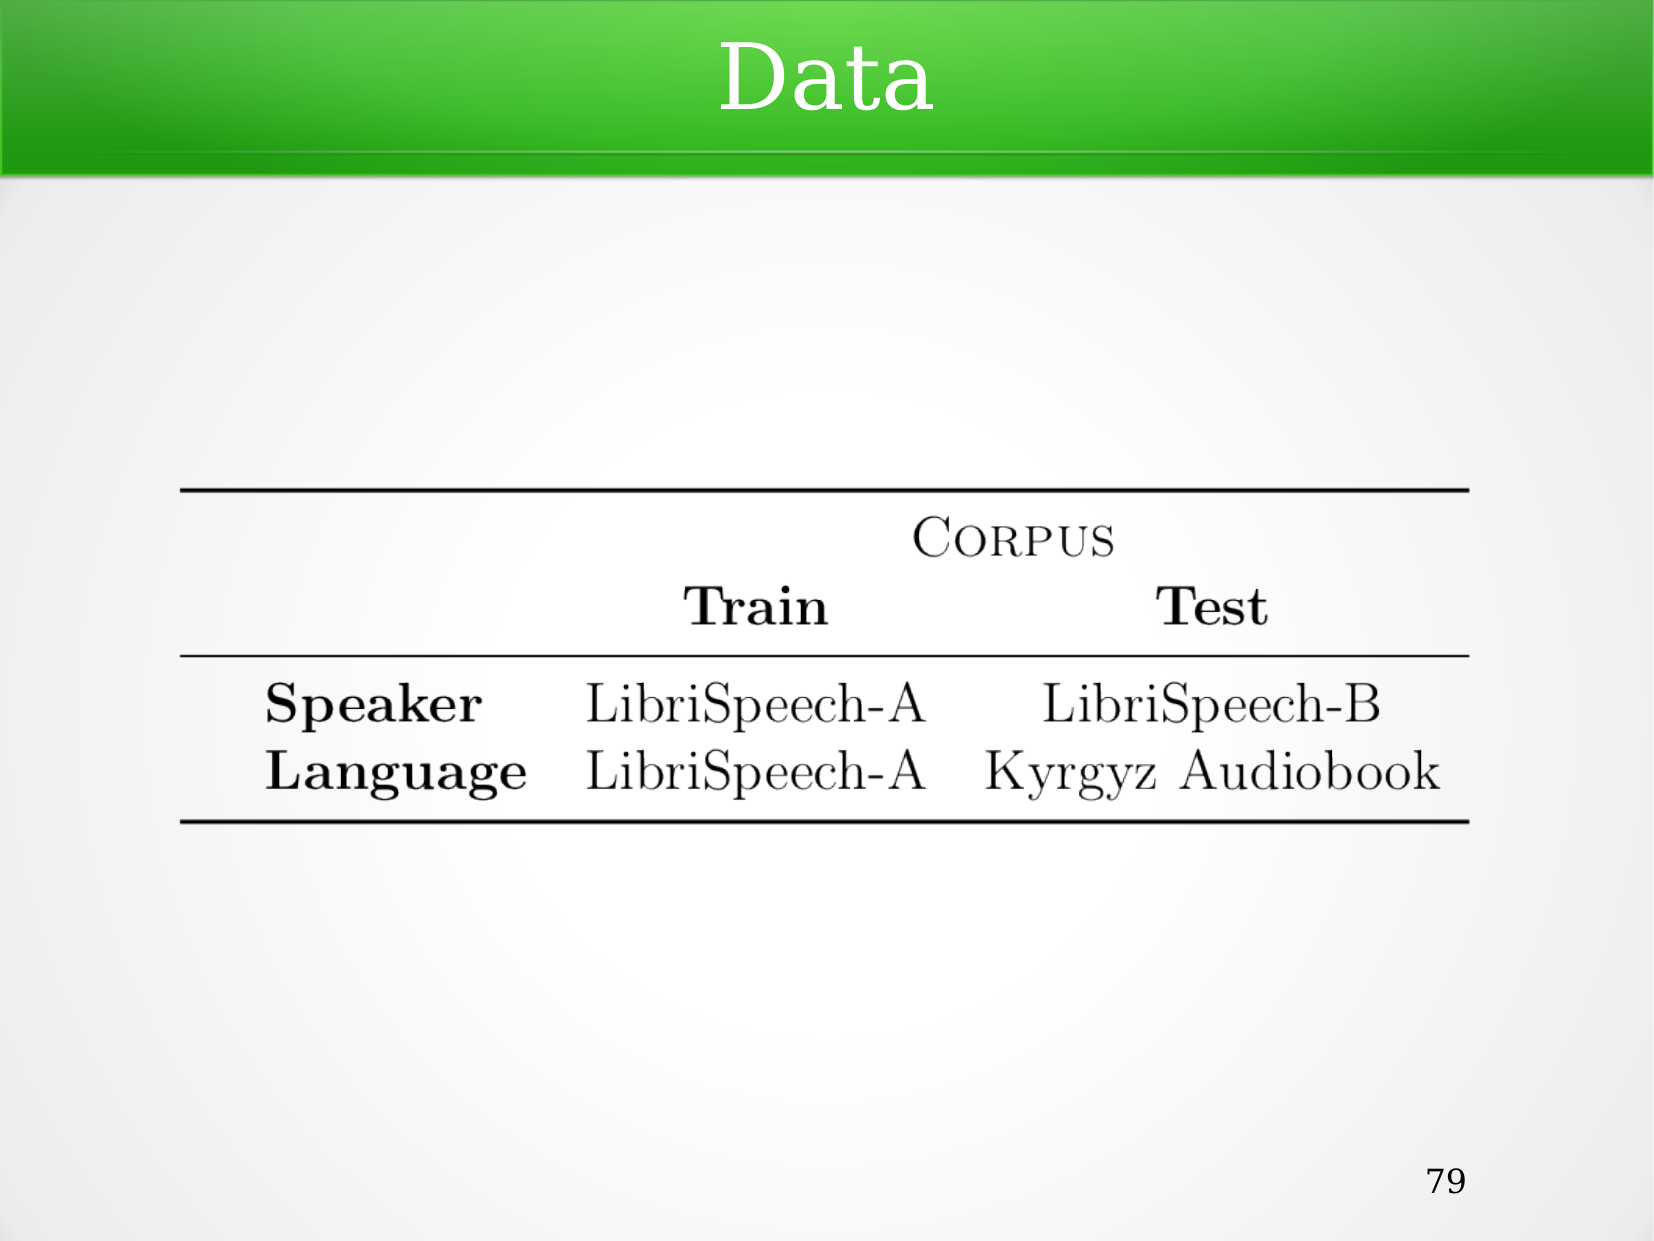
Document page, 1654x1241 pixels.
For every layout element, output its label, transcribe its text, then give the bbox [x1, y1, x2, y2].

picture [0, 0, 1654, 1241]
title Data [82, 11, 1571, 154]
